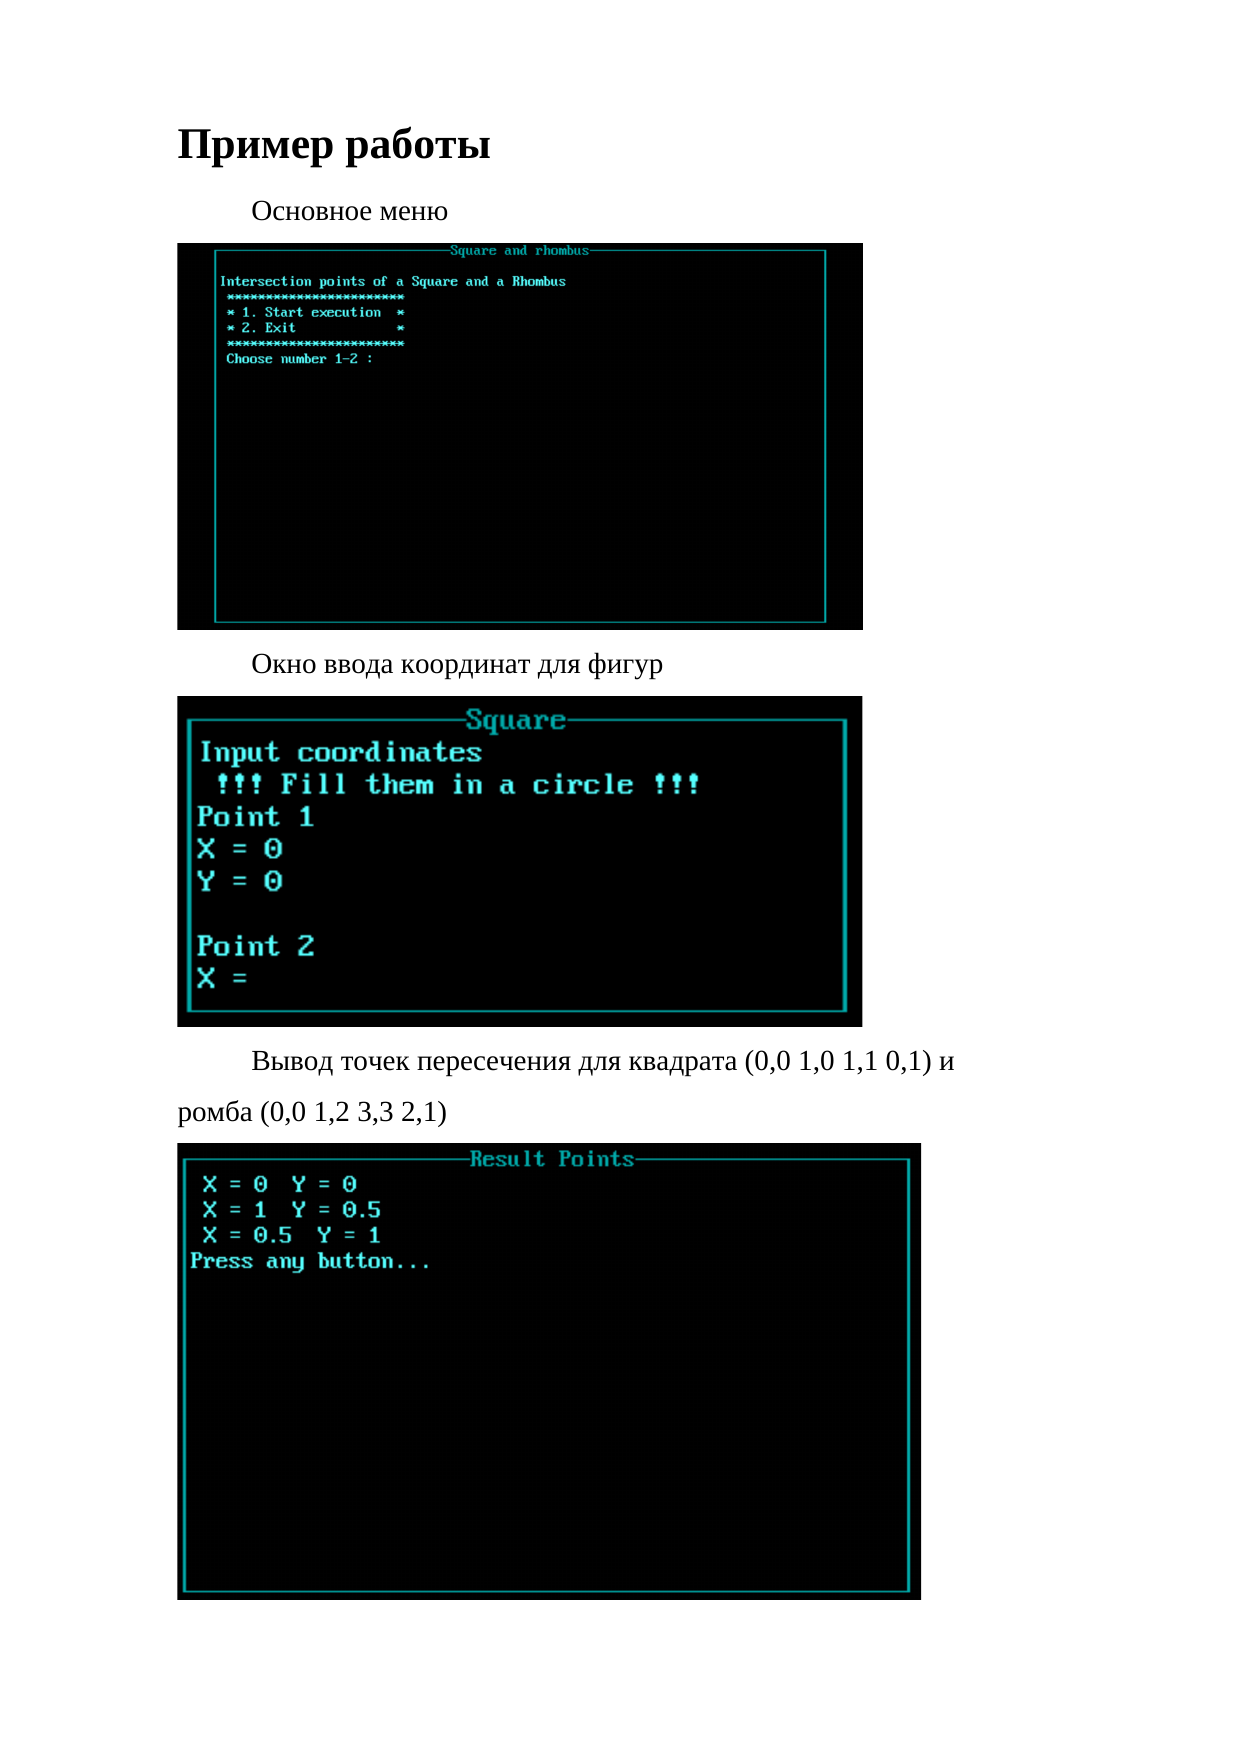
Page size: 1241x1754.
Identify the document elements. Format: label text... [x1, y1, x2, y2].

text Вывод точек пересечения для квадрата (0,0 1,0 1,1 0,1) и [177, 1043, 1152, 1077]
text ромба (0,0 1,2 3,3 2,1) [177, 1094, 1152, 1143]
text Пример работы [177, 118, 1152, 168]
picture [177, 243, 863, 630]
picture [177, 696, 863, 1027]
text Окно ввода координат для фигур [177, 646, 1152, 680]
picture [177, 1143, 922, 1600]
text Основное меню [177, 193, 1152, 243]
